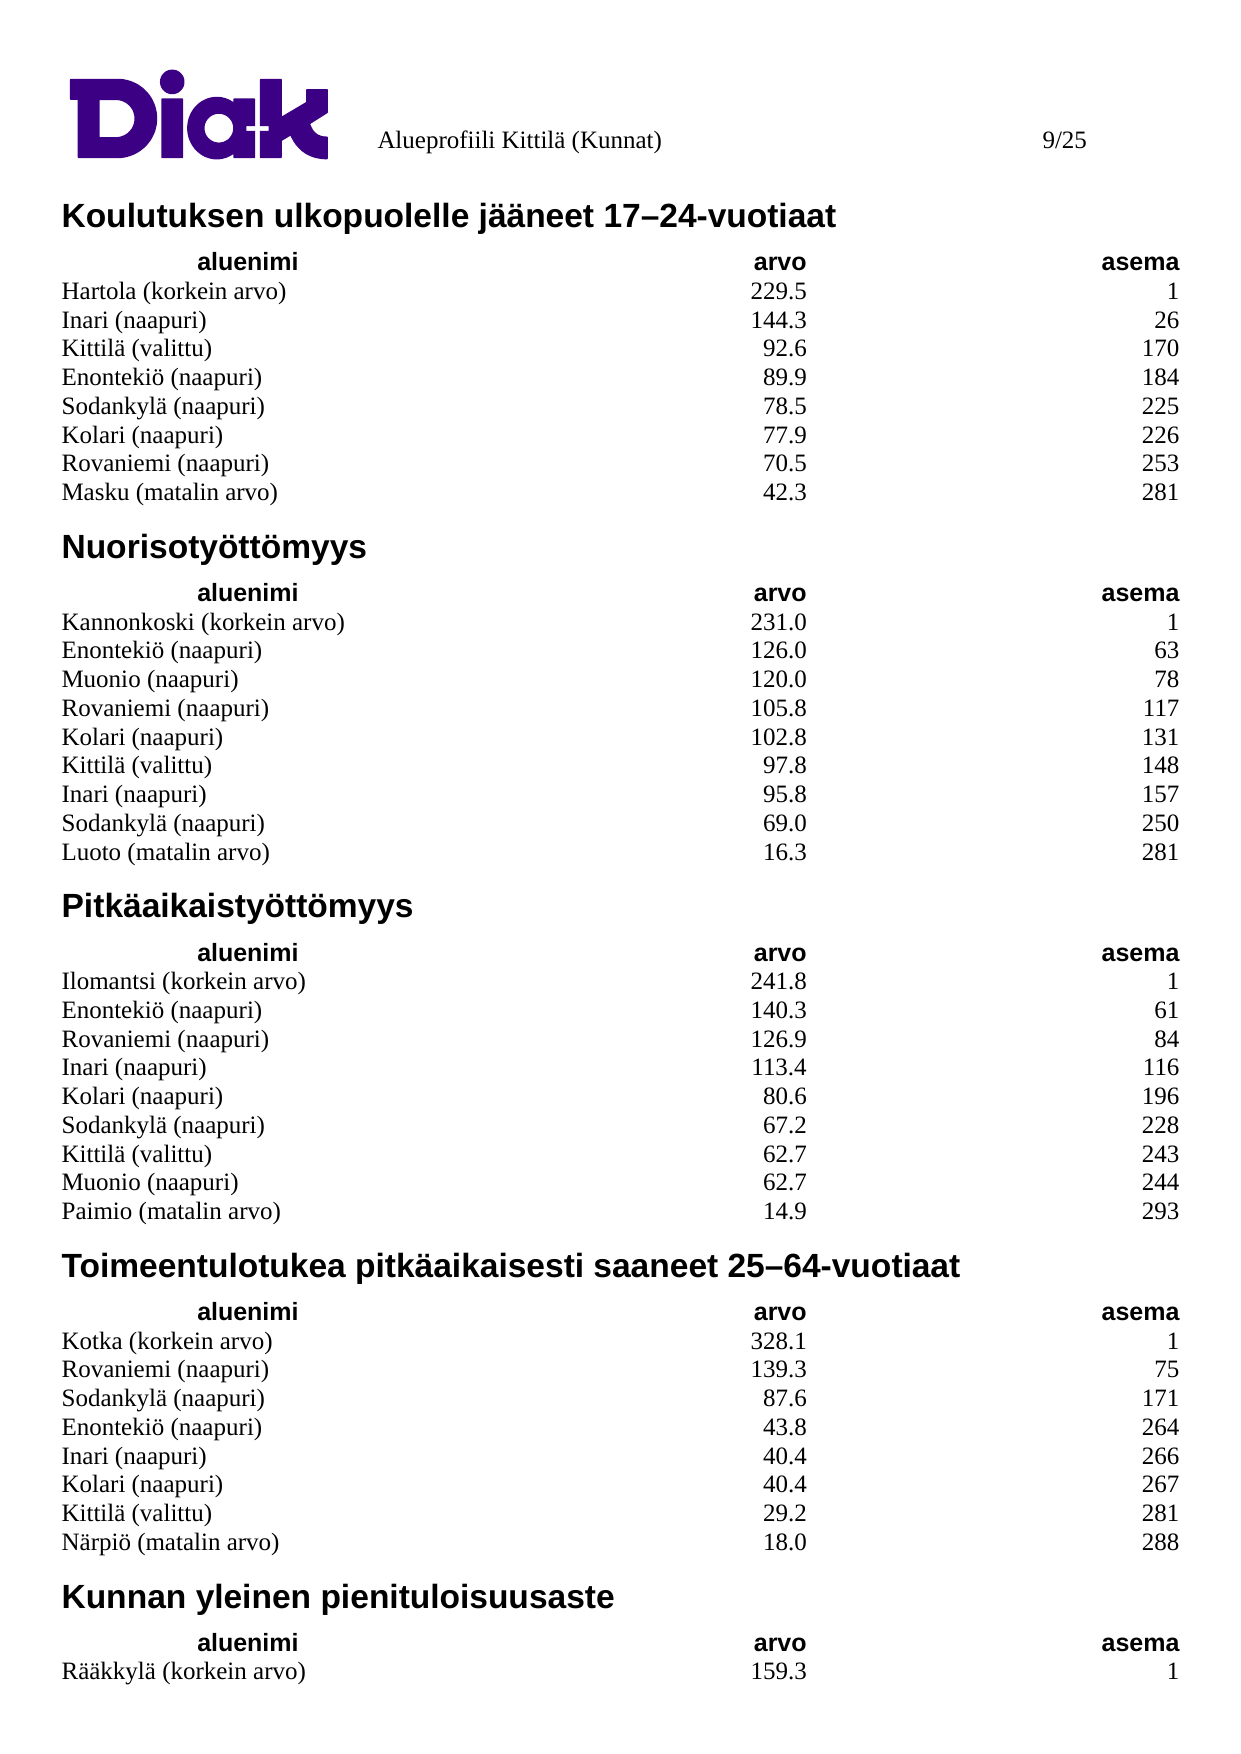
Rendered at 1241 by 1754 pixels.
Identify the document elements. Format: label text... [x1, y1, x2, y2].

table_cell Rovaniemi (naapuri) [61, 449, 434, 477]
table_cell Kittilä (valittu) [61, 334, 434, 362]
table_cell 144.3 [434, 305, 806, 333]
table_header asema [806, 1297, 1179, 1326]
table_cell Muonio (naapuri) [61, 664, 434, 693]
table_cell 243 [806, 1139, 1179, 1167]
table_cell Kotka (korkein arvo) [61, 1326, 434, 1354]
table_cell 63 [806, 636, 1179, 664]
table_cell 131 [806, 722, 1179, 751]
table_cell 69.0 [434, 808, 806, 837]
subtitle Kunnan yleinen pienituloisuusaste [61, 1577, 1179, 1615]
table_cell Kolari (naapuri) [61, 722, 434, 751]
table_cell Kittilä (valittu) [61, 1139, 434, 1167]
table_header asema [806, 578, 1179, 607]
table_cell 75 [806, 1355, 1179, 1383]
table_cell Rääkkylä (korkein arvo) [61, 1656, 434, 1685]
table_cell 87.6 [434, 1383, 806, 1412]
table_cell 148 [806, 751, 1179, 779]
table_cell Kittilä (valittu) [61, 1498, 434, 1527]
subtitle Nuorisotyöttömyys [61, 527, 1179, 566]
table_header asema [806, 247, 1179, 276]
table_cell 241.8 [434, 966, 806, 995]
table_header asema [806, 938, 1179, 966]
table_cell 78 [806, 664, 1179, 693]
table_cell Kannonkoski (korkein arvo) [61, 607, 434, 636]
table_cell 84 [806, 1024, 1179, 1052]
table_cell 1 [806, 276, 1179, 305]
table_cell 26 [806, 305, 1179, 333]
table_header asema [806, 1628, 1179, 1656]
table_cell 226 [806, 420, 1179, 448]
table_cell 288 [806, 1527, 1179, 1556]
table_cell 77.9 [434, 420, 806, 448]
table_cell 105.8 [434, 693, 806, 722]
table_cell Närpiö (matalin arvo) [61, 1527, 434, 1556]
table_cell 92.6 [434, 334, 806, 362]
table_cell Sodankylä (naapuri) [61, 391, 434, 420]
table_cell 29.2 [434, 1498, 806, 1527]
table_cell 16.3 [434, 837, 806, 866]
table_cell 140.3 [434, 995, 806, 1024]
table_cell 1 [806, 1656, 1179, 1685]
table_cell 244 [806, 1168, 1179, 1196]
table_header arvo [434, 1628, 806, 1656]
table_cell 139.3 [434, 1355, 806, 1383]
table_cell Enontekiö (naapuri) [61, 1412, 434, 1441]
table_cell Inari (naapuri) [61, 1053, 434, 1081]
table_cell Kolari (naapuri) [61, 1470, 434, 1498]
table_cell 113.4 [434, 1053, 806, 1081]
table_header arvo [434, 578, 806, 607]
table_cell Ilomantsi (korkein arvo) [61, 966, 434, 995]
table_cell 116 [806, 1053, 1179, 1081]
table_cell 184 [806, 362, 1179, 391]
table_cell 95.8 [434, 779, 806, 808]
table_cell Kolari (naapuri) [61, 420, 434, 448]
table_cell 120.0 [434, 664, 806, 693]
table_header aluenimi [61, 1628, 434, 1656]
table_cell Masku (matalin arvo) [61, 477, 434, 506]
table_cell Luoto (matalin arvo) [61, 837, 434, 866]
table_cell 97.8 [434, 751, 806, 779]
table_cell 89.9 [434, 362, 806, 391]
table_cell 40.4 [434, 1441, 806, 1469]
table_cell 250 [806, 808, 1179, 837]
table_cell 126.0 [434, 636, 806, 664]
table_cell Sodankylä (naapuri) [61, 1110, 434, 1139]
table_cell 1 [806, 1326, 1179, 1354]
table_cell 159.3 [434, 1656, 806, 1685]
table_cell 61 [806, 995, 1179, 1024]
table_cell 62.7 [434, 1139, 806, 1167]
table_cell 157 [806, 779, 1179, 808]
table_cell Sodankylä (naapuri) [61, 808, 434, 837]
table_cell 229.5 [434, 276, 806, 305]
table_header aluenimi [61, 1297, 434, 1326]
table_cell Paimio (matalin arvo) [61, 1196, 434, 1225]
table_cell 78.5 [434, 391, 806, 420]
table_cell 281 [806, 837, 1179, 866]
table_cell 62.7 [434, 1168, 806, 1196]
table_cell 267 [806, 1470, 1179, 1498]
table_cell 281 [806, 477, 1179, 506]
subtitle Pitkäaikaistyöttömyys [61, 886, 1179, 925]
table_cell 70.5 [434, 449, 806, 477]
table_cell Enontekiö (naapuri) [61, 995, 434, 1024]
table_cell 264 [806, 1412, 1179, 1441]
table_header aluenimi [61, 938, 434, 966]
table_cell 1 [806, 607, 1179, 636]
table_cell Inari (naapuri) [61, 1441, 434, 1469]
table_cell 14.9 [434, 1196, 806, 1225]
table_cell 1 [806, 966, 1179, 995]
table_cell Inari (naapuri) [61, 779, 434, 808]
table_cell 266 [806, 1441, 1179, 1469]
table_cell 18.0 [434, 1527, 806, 1556]
table_cell 225 [806, 391, 1179, 420]
table_cell Enontekiö (naapuri) [61, 362, 434, 391]
table_cell 328.1 [434, 1326, 806, 1354]
table_cell 253 [806, 449, 1179, 477]
table_cell Kolari (naapuri) [61, 1081, 434, 1110]
table_cell 40.4 [434, 1470, 806, 1498]
table_cell 42.3 [434, 477, 806, 506]
table_cell 43.8 [434, 1412, 806, 1441]
table_cell Muonio (naapuri) [61, 1168, 434, 1196]
table_cell 80.6 [434, 1081, 806, 1110]
table_cell 170 [806, 334, 1179, 362]
subtitle Koulutuksen ulkopuolelle jääneet 17–24-vuotiaat [61, 196, 1179, 235]
table_cell 171 [806, 1383, 1179, 1412]
subtitle Toimeentulotukea pitkäaikaisesti saaneet 25–64-vuotiaat [61, 1246, 1179, 1284]
table_cell Sodankylä (naapuri) [61, 1383, 434, 1412]
table_cell Inari (naapuri) [61, 305, 434, 333]
table_cell Rovaniemi (naapuri) [61, 1355, 434, 1383]
table_header arvo [434, 1297, 806, 1326]
table_cell 67.2 [434, 1110, 806, 1139]
table_cell Rovaniemi (naapuri) [61, 1024, 434, 1052]
table_cell Kittilä (valittu) [61, 751, 434, 779]
table_cell 126.9 [434, 1024, 806, 1052]
table_header aluenimi [61, 247, 434, 276]
table_cell 281 [806, 1498, 1179, 1527]
table_header aluenimi [61, 578, 434, 607]
table_cell 231.0 [434, 607, 806, 636]
table_cell 117 [806, 693, 1179, 722]
table_cell Rovaniemi (naapuri) [61, 693, 434, 722]
table_cell 228 [806, 1110, 1179, 1139]
table_header arvo [434, 938, 806, 966]
table_cell Hartola (korkein arvo) [61, 276, 434, 305]
table_cell 293 [806, 1196, 1179, 1225]
table_header arvo [434, 247, 806, 276]
table_cell 196 [806, 1081, 1179, 1110]
table_cell 102.8 [434, 722, 806, 751]
table_cell Enontekiö (naapuri) [61, 636, 434, 664]
